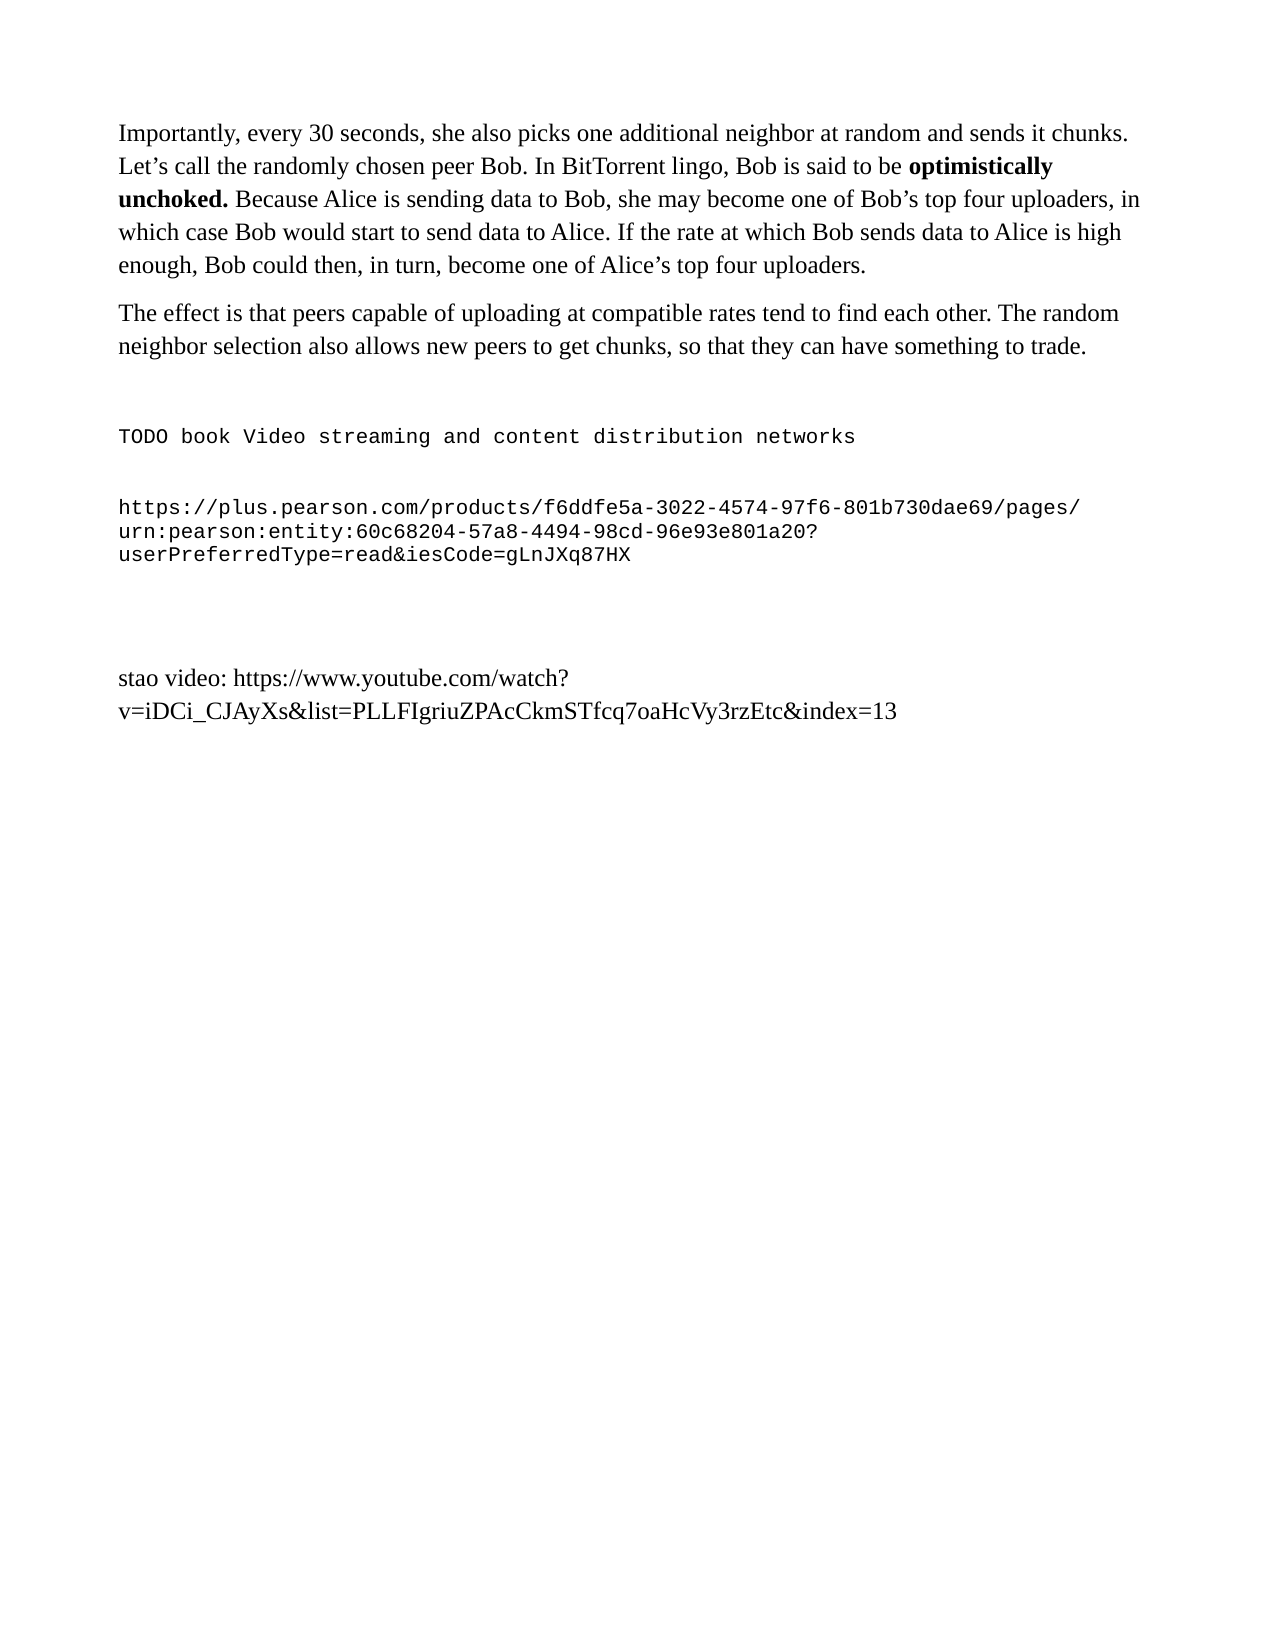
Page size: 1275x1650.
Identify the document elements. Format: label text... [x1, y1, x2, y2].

text stao video: https://www.youtube.com/watch?v=iDCi_CJAyXs&list=PLLFIgriuZPAcCkmSTfcq7oaHcVy3rzEtc&index=13 [118, 663, 1157, 725]
text https://plus.pearson.com/products/f6ddfe5a-3022-4574-97f6-801b730dae69/pages/urn:pearson:entity:60c68204-57a8-4494-98cd-96e93e801a20?userPreferredType=read&iesCode=gLnJXq87HX [118, 497, 1157, 568]
text TODO book Video streaming and content distribution networks [118, 426, 1157, 450]
text The effect is that peers capable of uploading at compatible rates tend to find each other. The random neighbor selection also allows new peers to get chunks, so that they can have something to trade. [118, 298, 1157, 359]
text Importantly, every 30 seconds, she also picks one additional neighbor at random and sends it chunks. Let’s call the randomly chosen peer Bob. In BitTorrent lingo, Bob is said to be optimistically unchoked. Because Alice is sending data to Bob, she may become one of Bob’s top four uploaders, in which case Bob would start to send data to Alice. If the rate at which Bob sends data to Alice is high enough, Bob could then, in turn, become one of Alice’s top four uploaders. [118, 118, 1157, 279]
